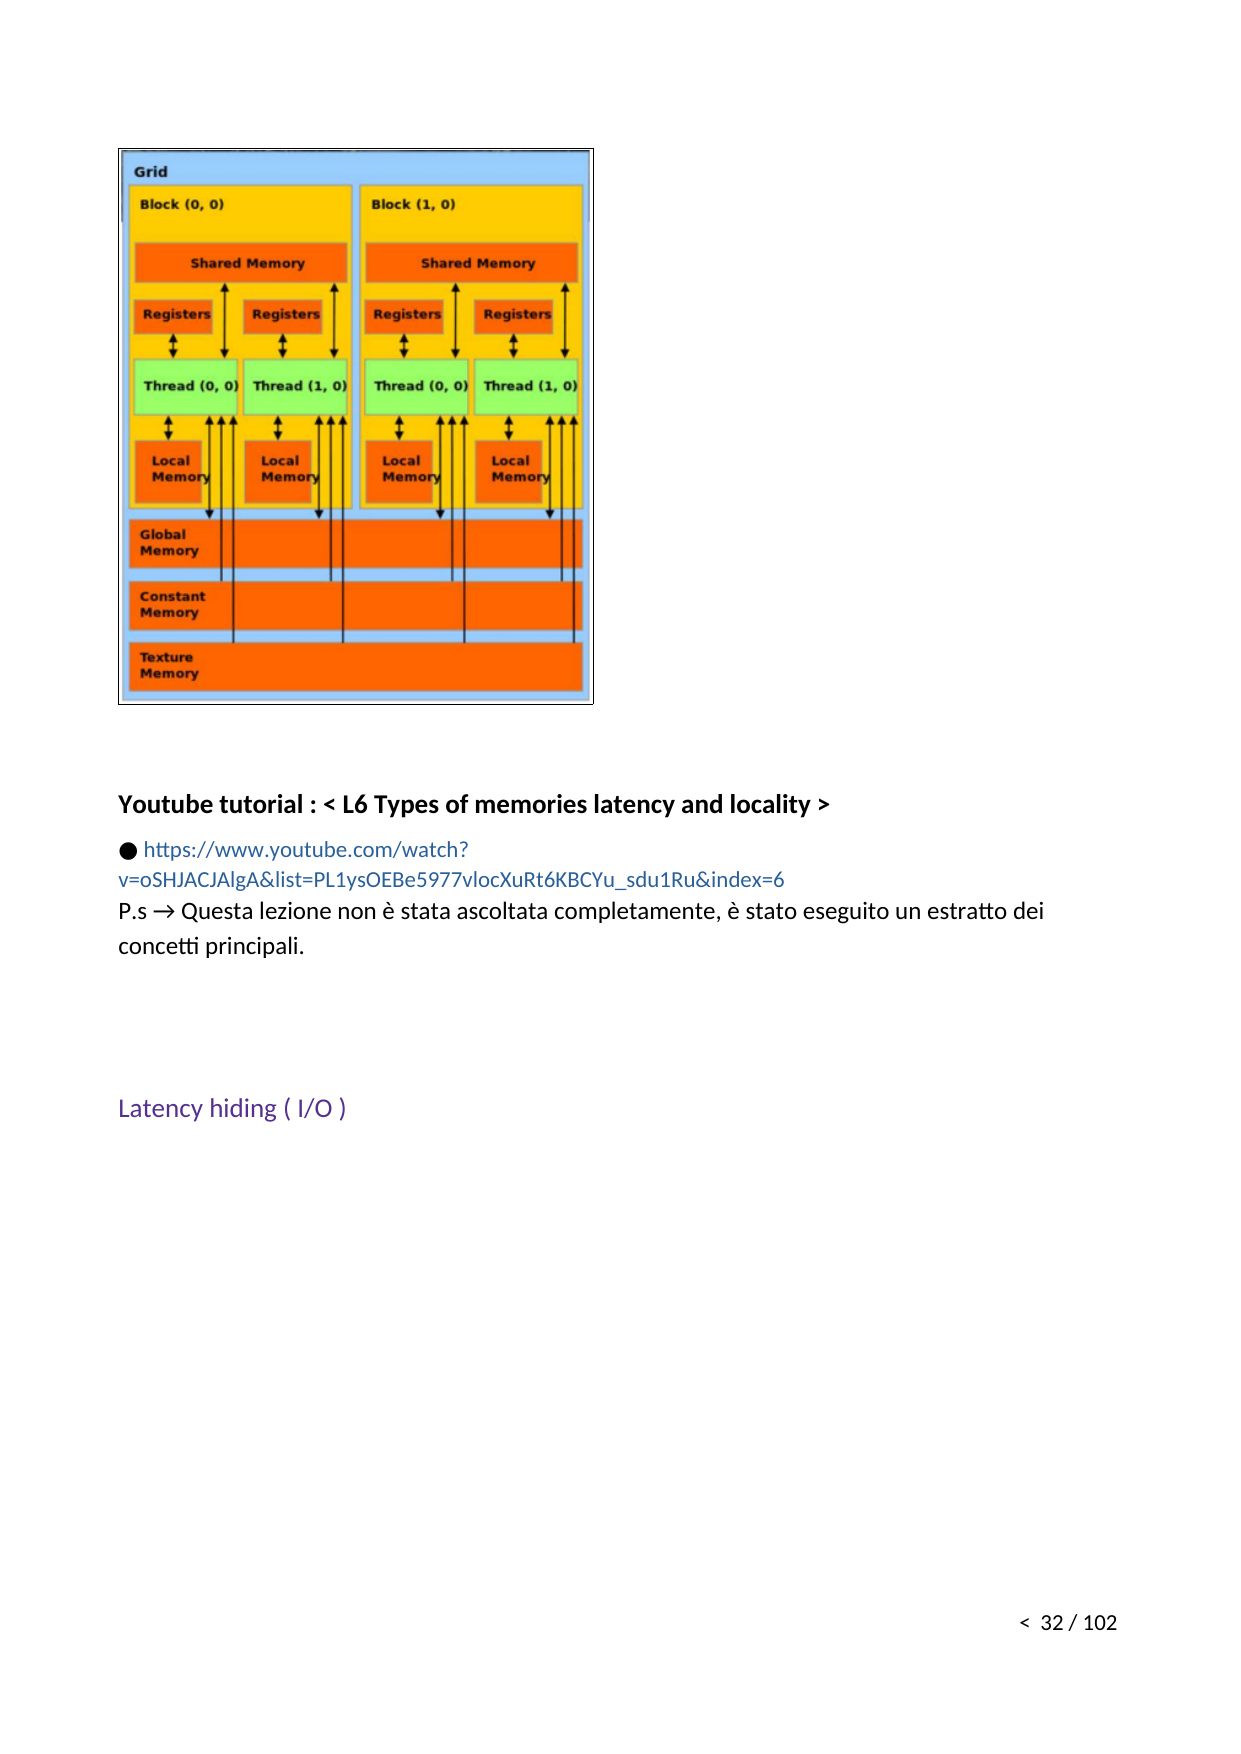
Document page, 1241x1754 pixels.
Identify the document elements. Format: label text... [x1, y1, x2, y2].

subtitle Youtube tutorial : < L6 Types of memories latency and locality > [118, 787, 1122, 820]
text P.s → Questa lezione non è stata ascoltata completamente, è stato eseguito un estratto dei concetti principali. [118, 895, 1122, 961]
picture [121, 150, 590, 702]
text ● https://www.youtube.com/watch?v=oSHJACJAlgA&list=PL1ysOEBe5977vlocXuRt6KBCYu_sdu1Ru&index=6 [118, 835, 1122, 893]
subtitle Latency hiding ( I/O ) [118, 1091, 1122, 1124]
